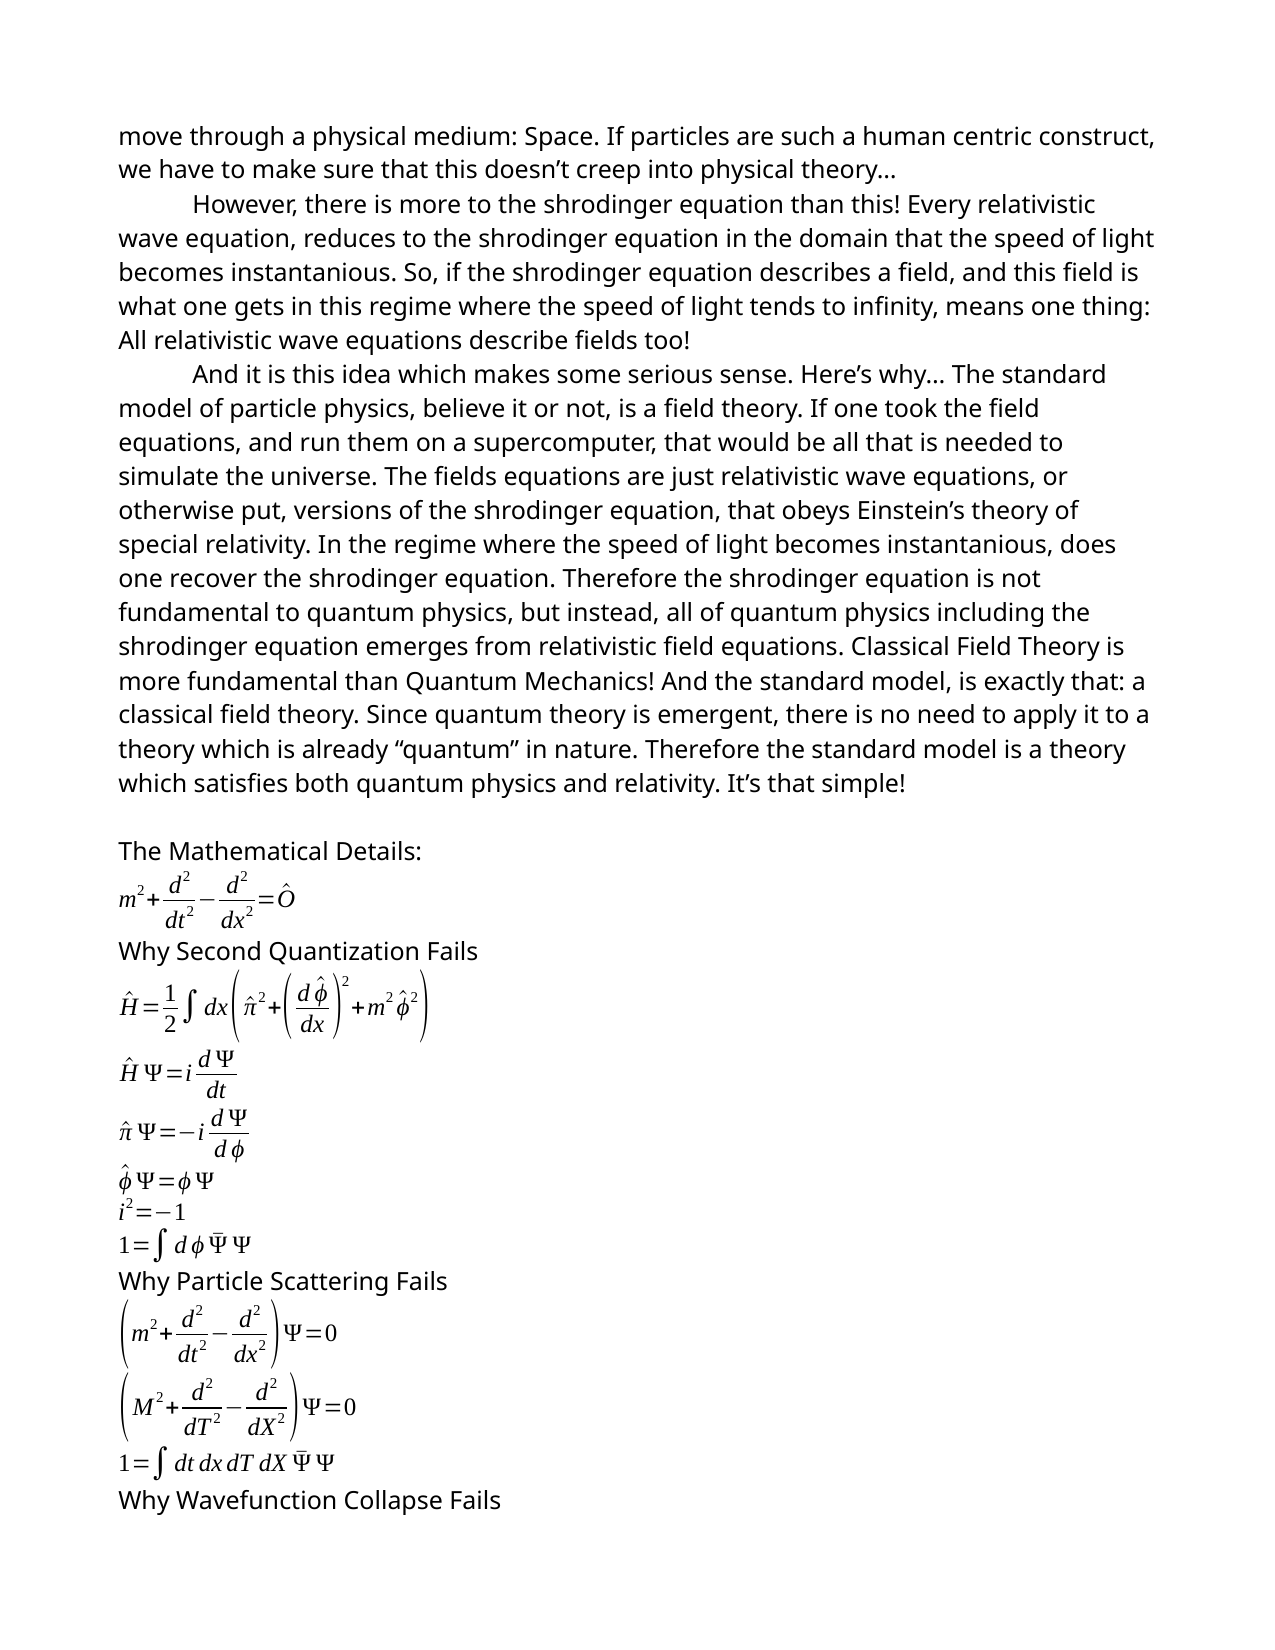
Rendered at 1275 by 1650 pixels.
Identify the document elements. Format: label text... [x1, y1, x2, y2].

text Why Particle Scattering Fails [118, 1264, 1157, 1298]
text Why Second Quantization Fails [118, 934, 1157, 968]
text And it is this idea which makes some serious sense. Here’s why… The standard model of particle physics, believe it or not, is a field theory. If one took the field equations, and run them on a supercomputer, that would be all that is needed to simulate the universe. The fields equations are just relativistic wave equations, or otherwise put, versions of the shrodinger equation, that obeys Einstein’s theory of special relativity. In the regime where the speed of light becomes instantanious, does one recover the shrodinger equation. Therefore the shrodinger equation is not fundamental to quantum physics, but instead, all of quantum physics including the shrodinger equation emerges from relativistic field equations. Classical Field Theory is more fundamental than Quantum Mechanics! And the standard model, is exactly that: a classical field theory. Since quantum theory is emergent, there is no need to apply it to a theory which is already “quantum” in nature. Therefore the standard model is a theory which satisfies both quantum physics and relativity. It’s that simple! [118, 357, 1157, 799]
text Why Wavefunction Collapse Fails [118, 1482, 1157, 1516]
text However, there is more to the shrodinger equation than this! Every relativistic wave equation, reduces to the shrodinger equation in the domain that the speed of light becomes instantanious. So, if the shrodinger equation describes a field, and this field is what one gets in this regime where the speed of light tends to infinity, means one thing: All relativistic wave equations describe fields too! [118, 186, 1157, 357]
text The Mathematical Details: [118, 833, 1157, 867]
text move through a physical medium: Space. If particles are such a human centric construct, we have to make sure that this doesn’t creep into physical theory… [118, 118, 1157, 186]
